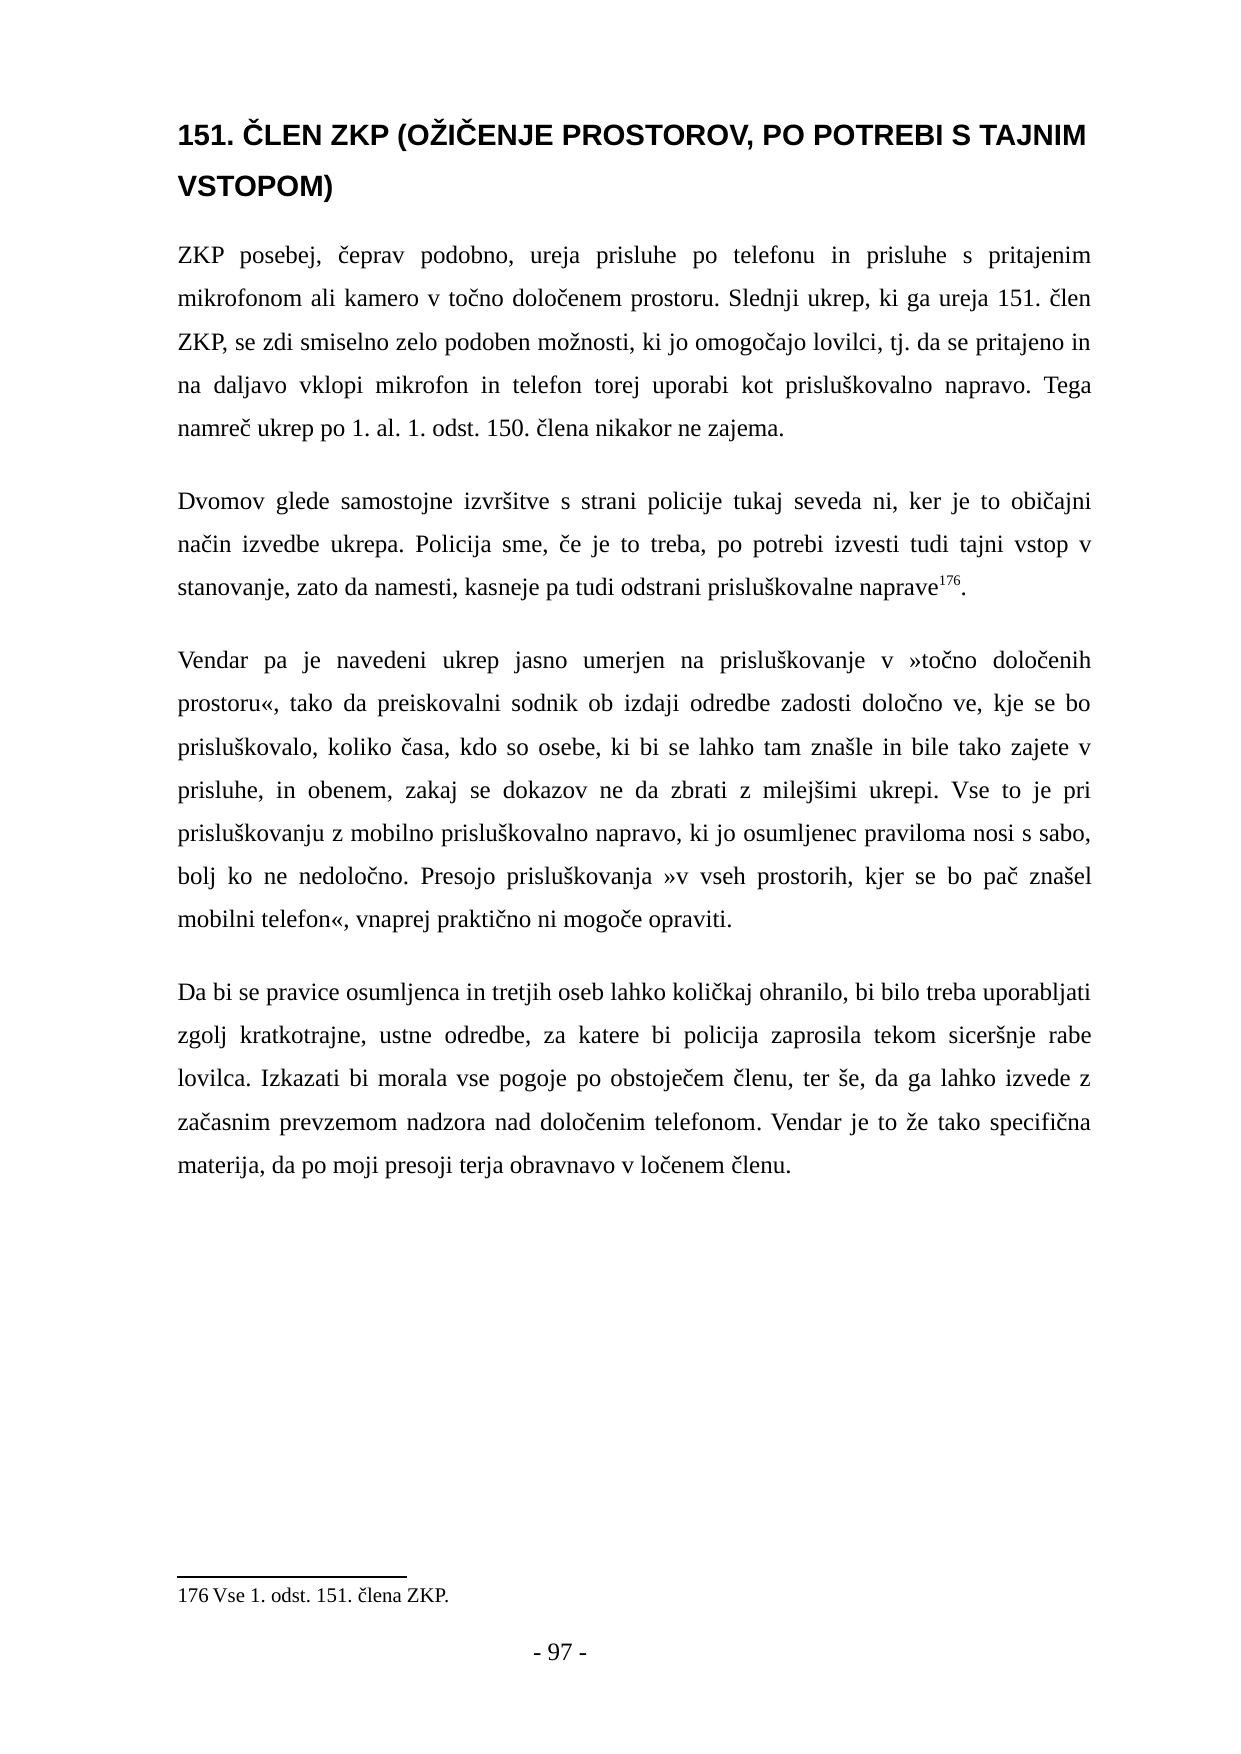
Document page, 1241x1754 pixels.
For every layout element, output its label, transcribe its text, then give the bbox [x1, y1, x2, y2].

text Dvomov glede samostojne izvršitve s strani policije tukaj seveda ni, ker je to običajni način izvedbe ukrepa. Policija sme, če je to treba, po potrebi izvesti tudi tajni vstop v stanovanje, zato da namesti, kasneje pa tudi odstrani prisluškovalne naprave. [177, 486, 1093, 601]
subtitle 151. člen ZKP (ožičenje prostorov, po potrebi s tajnim vstopom) [177, 118, 1093, 202]
text Vendar pa je navedeni ukrep jasno umerjen na prisluškovanje v »točno določenih prostoru«, tako da preiskovalni sodnik ob izdaji odredbe zadosti določno ve, kje se bo prisluškovalo, koliko časa, kdo so osebe, ki bi se lahko tam znašle in bile tako zajete v prisluhe, in obenem, zakaj se dokazov ne da zbrati z milejšimi ukrepi. Vse to je pri prisluškovanju z mobilno prisluškovalno napravo, ki jo osumljenec praviloma nosi s sabo, bolj ko ne nedoločno. Presojo prisluškovanja »v vseh prostorih, kjer se bo pač znašel mobilni telefon«, vnaprej praktično ni mogoče opraviti. [177, 645, 1093, 933]
text Vse 1. odst. 151. člena ZKP. [177, 1583, 1093, 1607]
text Da bi se pravice osumljenca in tretjih oseb lahko količkaj ohranilo, bi bilo treba uporabljati zgolj kratkotrajne, ustne odredbe, za katere bi policija zaprosila tekom siceršnje rabe lovilca. Izkazati bi morala vse pogoje po obstoječem členu, ter še, da ga lahko izvede z začasnim prevzemom nadzora nad določenim telefonom. Vendar je to že tako specifična materija, da po moji presoji terja obravnavo v ločenem členu. [177, 977, 1093, 1178]
text ZKP posebej, čeprav podobno, ureja prisluhe po telefonu in prisluhe s pritajenim mikrofonom ali kamero v točno določenem prostoru. Slednji ukrep, ki ga ureja 151. člen ZKP, se zdi smiselno zelo podoben možnosti, ki jo omogočajo lovilci, tj. da se pritajeno in na daljavo vklopi mikrofon in telefon torej uporabi kot prisluškovalno napravo. Tega namreč ukrep po 1. al. 1. odst. 150. člena nikakor ne zajema. [177, 240, 1093, 442]
